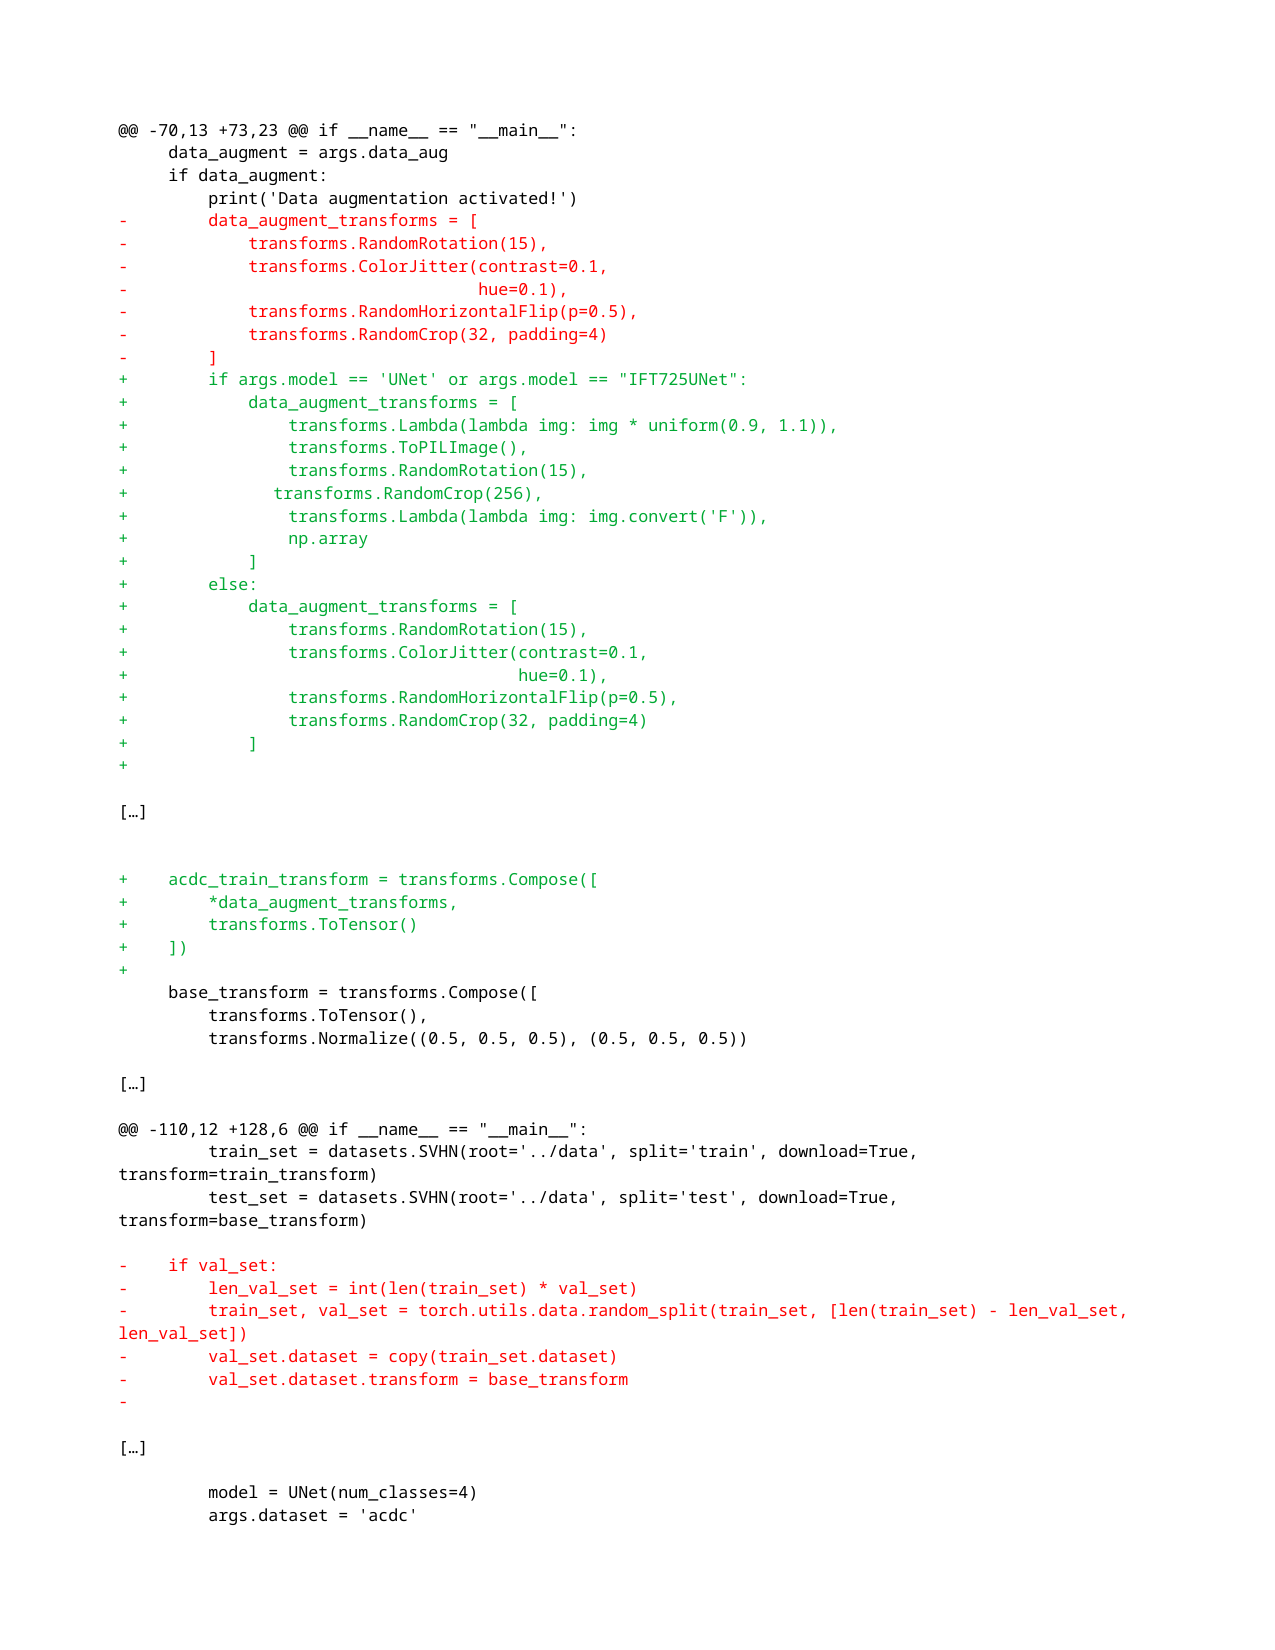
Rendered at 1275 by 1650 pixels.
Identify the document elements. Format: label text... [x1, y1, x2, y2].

text - train_set, val_set = torch.utils.data.random_split(train_set, [len(train_set) - len_val_set, len_val_set]) [118, 1299, 1157, 1344]
text + transforms.RandomCrop(32, padding=4) [118, 708, 1157, 731]
text + transforms.ColorJitter(contrast=0.1, [118, 640, 1157, 663]
text + transforms.RandomRotation(15), [118, 459, 1157, 481]
text […] [118, 799, 1157, 822]
text - transforms.RandomCrop(32, padding=4) [118, 322, 1157, 345]
text @@ -110,12 +128,6 @@ if __name__ == "__main__": [118, 1117, 1157, 1140]
text + data_augment_transforms = [ [118, 391, 1157, 413]
text base_transform = transforms.Compose([ [118, 981, 1157, 1004]
text + transforms.RandomRotation(15), [118, 618, 1157, 640]
text + np.array [118, 527, 1157, 549]
text - [118, 1390, 1157, 1412]
text + [118, 754, 1157, 777]
text + transforms.ToTensor() [118, 913, 1157, 936]
text + ] [118, 549, 1157, 572]
text @@ -70,13 +73,23 @@ if __name__ == "__main__": [118, 118, 1157, 141]
text transforms.Normalize((0.5, 0.5, 0.5), (0.5, 0.5, 0.5)) [118, 1026, 1157, 1049]
text - val_set.dataset.transform = base_transform [118, 1367, 1157, 1390]
text - ] [118, 345, 1157, 368]
text transforms.ToTensor(), [118, 1004, 1157, 1026]
text - data_augment_transforms = [ [118, 209, 1157, 232]
text + transforms.RandomHorizontalFlip(p=0.5), [118, 686, 1157, 708]
text + acdc_train_transform = transforms.Compose([ [118, 867, 1157, 890]
text + if args.model == 'UNet' or args.model == "IFT725UNet": [118, 368, 1157, 391]
text […] [118, 1435, 1157, 1458]
text - transforms.RandomHorizontalFlip(p=0.5), [118, 300, 1157, 322]
text model = UNet(num_classes=4) [118, 1481, 1157, 1503]
text - if val_set: [118, 1253, 1157, 1276]
text + ] [118, 731, 1157, 754]
text - hue=0.1), [118, 277, 1157, 300]
text data_augment = args.data_aug [118, 141, 1157, 163]
text - len_val_set = int(len(train_set) * val_set) [118, 1276, 1157, 1299]
text […] [118, 1072, 1157, 1094]
text + transforms.Lambda(lambda img: img * uniform(0.9, 1.1)), [118, 413, 1157, 436]
text - val_set.dataset = copy(train_set.dataset) [118, 1344, 1157, 1367]
text + ]) [118, 936, 1157, 958]
text args.dataset = 'acdc' [118, 1503, 1157, 1526]
text if data_augment: [118, 163, 1157, 186]
text - transforms.RandomRotation(15), [118, 232, 1157, 254]
text + transforms.Lambda(lambda img: img.convert('F')), [118, 504, 1157, 527]
text + transforms.ToPILImage(), [118, 436, 1157, 459]
text + transforms.RandomCrop(256), [118, 481, 1157, 504]
text - transforms.ColorJitter(contrast=0.1, [118, 254, 1157, 277]
text train_set = datasets.SVHN(root='../data', split='train', download=True, transform=train_transform) [118, 1140, 1157, 1185]
text + [118, 958, 1157, 981]
text test_set = datasets.SVHN(root='../data', split='test', download=True, transform=base_transform) [118, 1185, 1157, 1231]
text print('Data augmentation activated!') [118, 186, 1157, 209]
text + hue=0.1), [118, 663, 1157, 686]
text + data_augment_transforms = [ [118, 595, 1157, 618]
text + else: [118, 572, 1157, 595]
text + *data_augment_transforms, [118, 890, 1157, 913]
